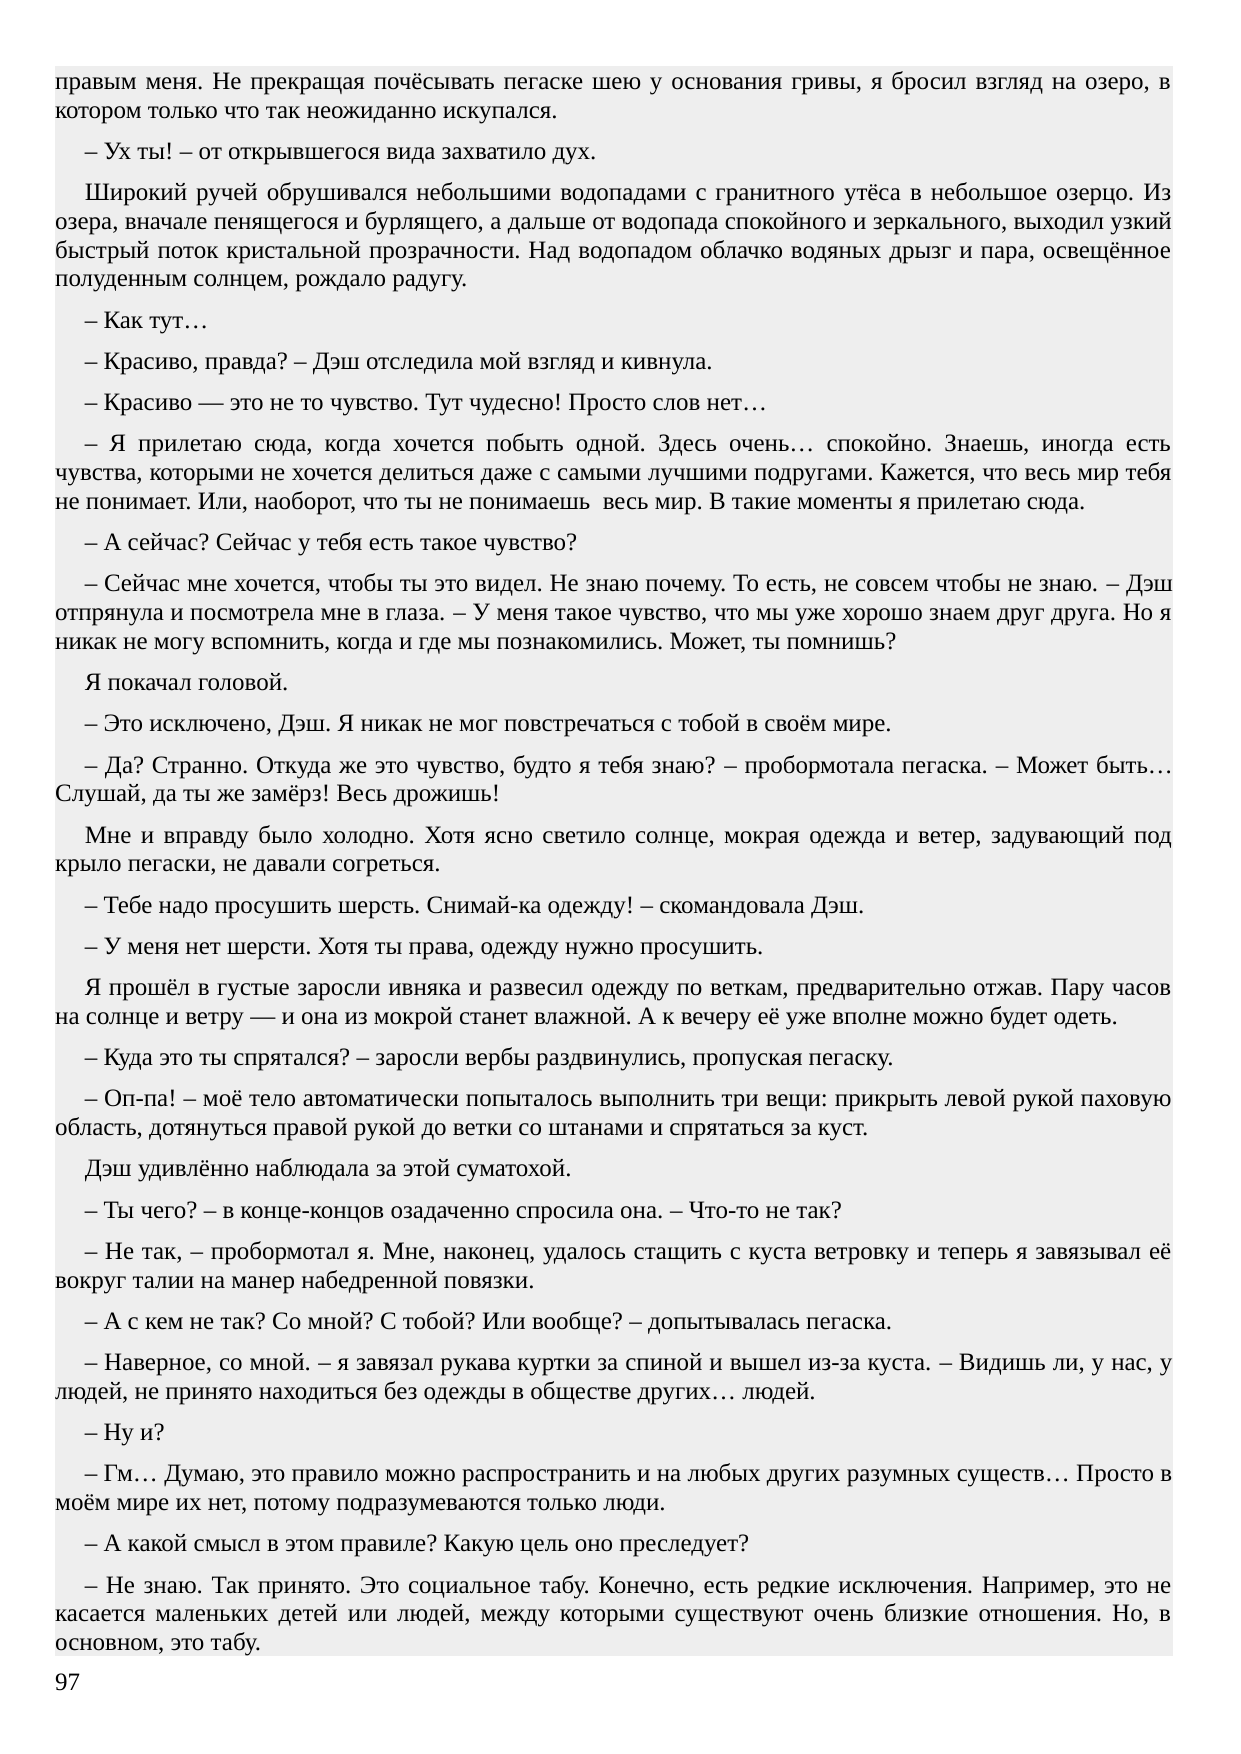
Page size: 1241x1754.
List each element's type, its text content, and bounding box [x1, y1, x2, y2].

text правым меня. Не прекращая почёсывать пегаске шею у основания гривы, я бросил взгляд на озеро, в котором только что так неожиданно искупался. [55, 66, 1173, 123]
text – Ты чего? – в конце-концов озадаченно спросила она. – Что-то не так? [55, 1195, 1173, 1223]
text – Наверное, со мной. – я завязал рукава куртки за спиной и вышел из-за куста. – Видишь ли, у нас, у людей, не принято находиться без одежды в обществе других… людей. [55, 1347, 1173, 1405]
text – А сейчас? Сейчас у тебя есть такое чувство? [55, 527, 1173, 556]
text – Красиво, правда? – Дэш отследила мой взгляд и кивнула. [55, 346, 1173, 375]
text – Ну и? [55, 1417, 1173, 1446]
text – А какой смысл в этом правиле? Какую цель оно преследует? [55, 1528, 1173, 1557]
text – Я прилетаю сюда, когда хочется побыть одной. Здесь очень… спокойно. Знаешь, иногда есть чувства, которыми не хочется делиться даже с самыми лучшими подругами. Кажется, что весь мир тебя не понимает. Или, наоборот, что ты не понимаешь весь мир. В такие моменты я прилетаю сюда. [55, 428, 1173, 515]
text – Это исключено, Дэш. Я никак не мог повстречаться с тобой в своём мире. [55, 708, 1173, 737]
text Широкий ручей обрушивался небольшими водопадами с гранитного утёса в небольшое озерцо. Из озера, вначале пенящегося и бурлящего, а дальше от водопада спокойного и зеркального, выходил узкий быстрый поток кристальной прозрачности. Над водопадом облачко водяных дрызг и пара, освещённое полуденным солнцем, рождало радугу. [55, 177, 1173, 292]
text – А с кем не так? Со мной? С тобой? Или вообще? – допытывалась пегаска. [55, 1306, 1173, 1335]
text – Сейчас мне хочется, чтобы ты это видел. Не знаю почему. То есть, не совсем чтобы не знаю. – Дэш отпрянула и посмотрела мне в глаза. – У меня такое чувство, что мы уже хорошо знаем друг друга. Но я никак не могу вспомнить, когда и где мы познакомились. Может, ты помнишь? [55, 568, 1173, 655]
text – Гм… Думаю, это правило можно распространить и на любых других разумных существ… Просто в моём мире их нет, потому подразумеваются только люди. [55, 1458, 1173, 1516]
text – Ух ты! – от открывшегося вида захватило дух. [55, 136, 1173, 165]
text – Не так, – пробормотал я. Мне, наконец, удалось стащить с куста ветровку и теперь я завязывал её вокруг талии на манер набедренной повязки. [55, 1236, 1173, 1293]
text Я покачал головой. [55, 667, 1173, 696]
text – Красиво — это не то чувство. Тут чудесно! Просто слов нет… [55, 387, 1173, 416]
text – Оп-па! – моё тело автоматически попыталось выполнить три вещи: прикрыть левой рукой паховую область, дотянуться правой рукой до ветки со штанами и спрятаться за куст. [55, 1083, 1173, 1141]
text Мне и вправду было холодно. Хотя ясно светило солнце, мокрая одежда и ветер, задувающий под крыло пегаски, не давали согреться. [55, 820, 1173, 877]
text – Куда это ты спрятался? – заросли вербы раздвинулись, пропуская пегаску. [55, 1042, 1173, 1071]
text – Тебе надо просушить шерсть. Снимай-ка одежду! – скомандовала Дэш. [55, 890, 1173, 918]
text Дэш удивлённо наблюдала за этой суматохой. [55, 1153, 1173, 1182]
text Я прошёл в густые заросли ивняка и развесил одежду по веткам, предварительно отжав. Пару часов на солнце и ветру — и она из мокрой станет влажной. А к вечеру её уже вполне можно будет одеть. [55, 972, 1173, 1030]
text – Не знаю. Так принято. Это социальное табу. Конечно, есть редкие исключения. Например, это не касается маленьких детей или людей, между которыми существуют очень близкие отношения. Но, в основном, это табу. [55, 1570, 1173, 1656]
text – Как тут… [55, 305, 1173, 333]
text – Да? Странно. Откуда же это чувство, будто я тебя знаю? – пробормотала пегаска. – Может быть… Слушай, да ты же замёрз! Весь дрожишь! [55, 750, 1173, 807]
text – У меня нет шерсти. Хотя ты права, одежду нужно просушить. [55, 931, 1173, 960]
